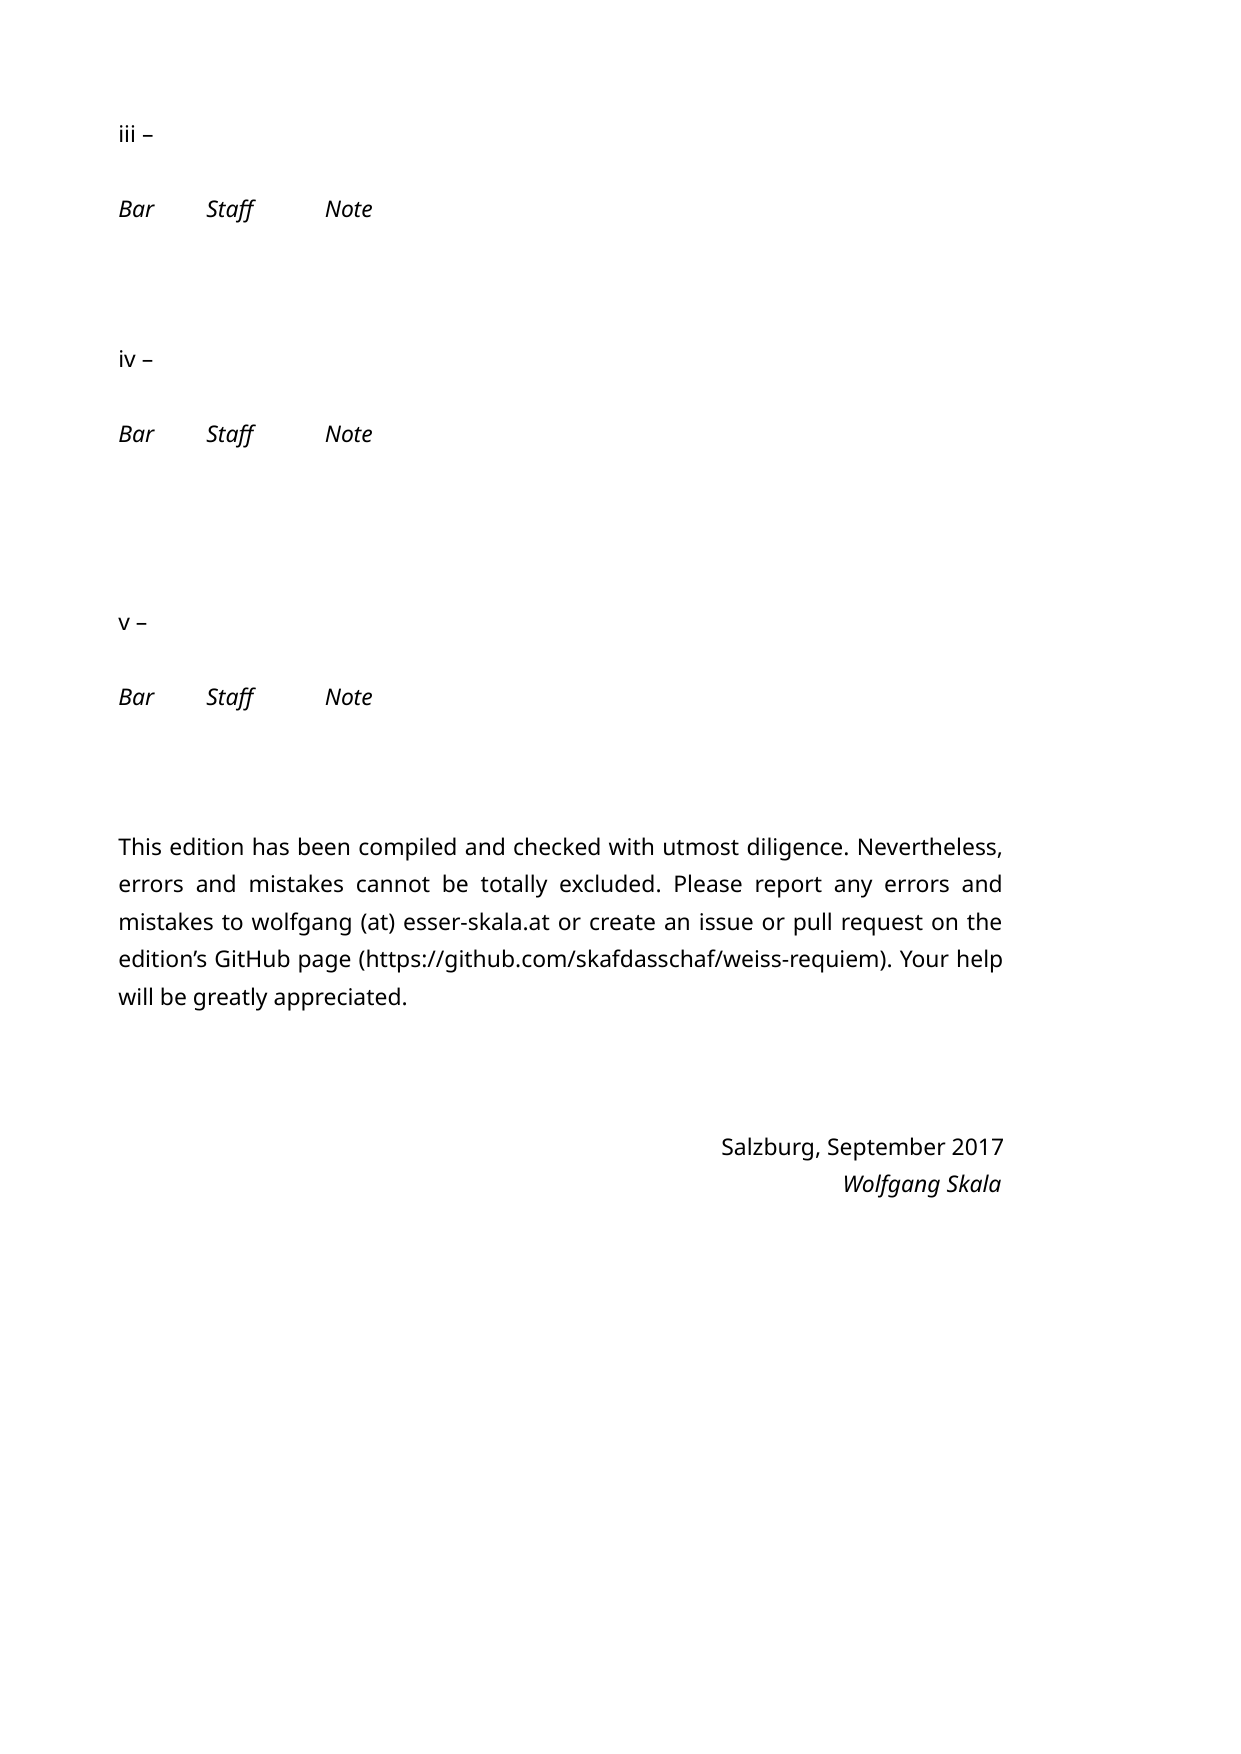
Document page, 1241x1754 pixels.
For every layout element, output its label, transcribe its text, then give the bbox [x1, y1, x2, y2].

text Bar Staff Note [118, 681, 1004, 787]
text iii – [118, 118, 1004, 149]
text This edition has been compiled and checked with utmost diligence. Nevertheless, errors and mistakes cannot be totally excluded. Please report any errors and mistakes to wolfgang (at) esser-skala.at or create an issue or pull request on the edition’s GitHub page (https://github.com/skafdasschaf/weiss-requiem). Your help will be greatly appreciated. [118, 831, 1004, 1012]
text Bar Staff Note v – [118, 418, 1004, 637]
text Salzburg, September 2017 Wolfgang Skala [118, 1131, 1004, 1199]
text Bar Staff Note iv – [118, 193, 1004, 374]
